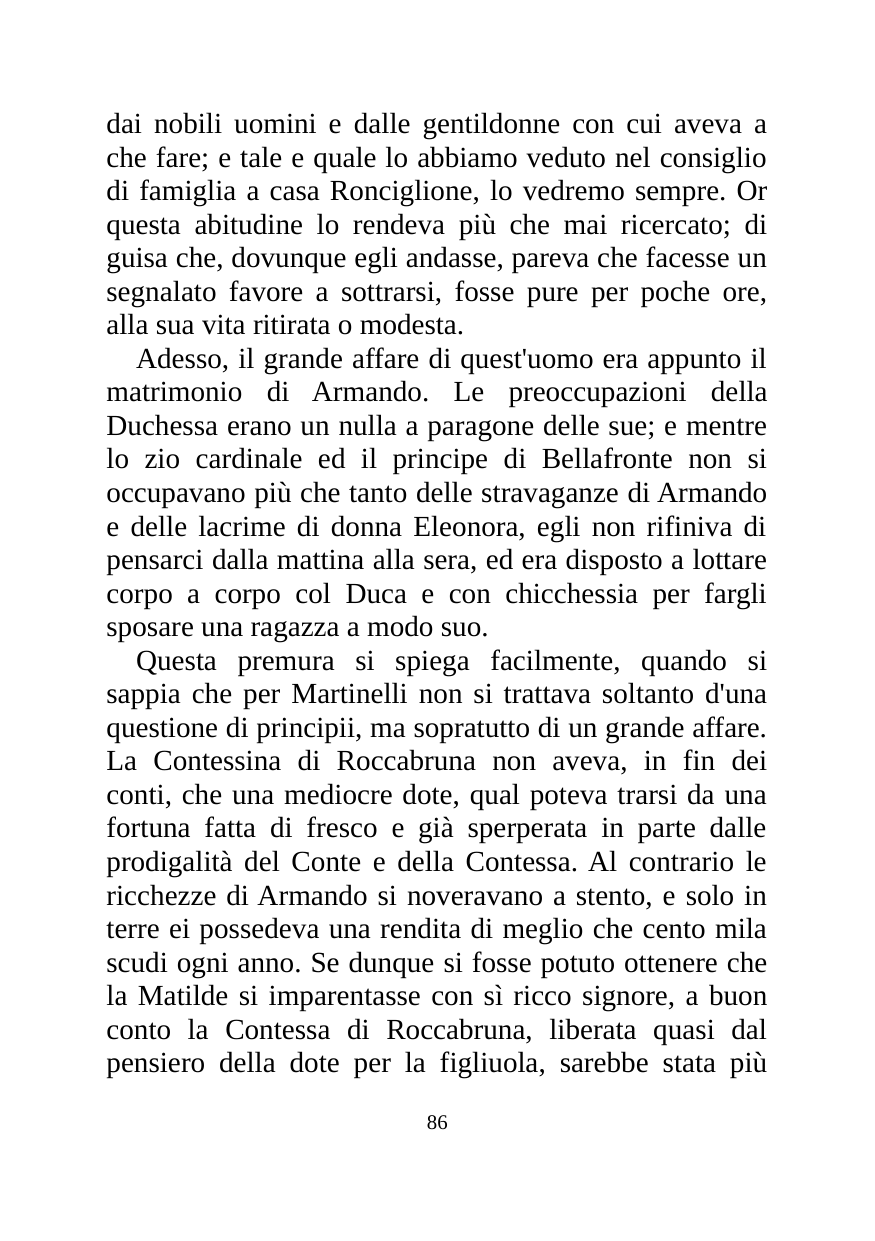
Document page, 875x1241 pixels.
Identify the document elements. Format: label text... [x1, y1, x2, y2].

text Questa premura si spiega facilmente, quando si sappia che per Martinelli non si trattava soltanto d'una questione di principii, ma sopratutto di un grande affare. La Contessina di Roccabruna non aveva, in fin dei conti, che una mediocre dote, qual poteva trarsi da una fortuna fatta di fresco e già sperperata in parte dalle prodigalità del Conte e della Contessa. Al contrario le ricchezze di Armando si noveravano a stento, e solo in terre ei possedeva una rendita di meglio che cento mila scudi ogni anno. Se dunque si fosse potuto ottenere che la Matilde si imparentasse con sì ricco signore, a buon conto la Contessa di Roccabruna, liberata quasi dal pensiero della dote per la figliuola, sarebbe stata più [106, 643, 768, 1079]
text Adesso, il grande affare di quest'uomo era appunto il matrimonio di Armando. Le preoccupazioni della Duchessa erano un nulla a paragone delle sue; e mentre lo zio cardinale ed il principe di Bellafronte non si occupavano più che tanto delle stravaganze di Armando e delle lacrime di donna Eleonora, egli non rifiniva di pensarci dalla mattina alla sera, ed era disposto a lottare corpo a corpo col Duca e con chicchessia per fargli sposare una ragazza a modo suo. [106, 341, 768, 643]
text dai nobili uomini e dalle gentildonne con cui aveva a che fare; e tale e quale lo abbiamo veduto nel consiglio di famiglia a casa Ronciglione, lo vedremo sempre. Or questa abitudine lo rendeva più che mai ricercato; di guisa che, dovunque egli andasse, pareva che facesse un segnalato favore a sottrarsi, fosse pure per poche ore, alla sua vita ritirata o modesta. [106, 106, 768, 341]
